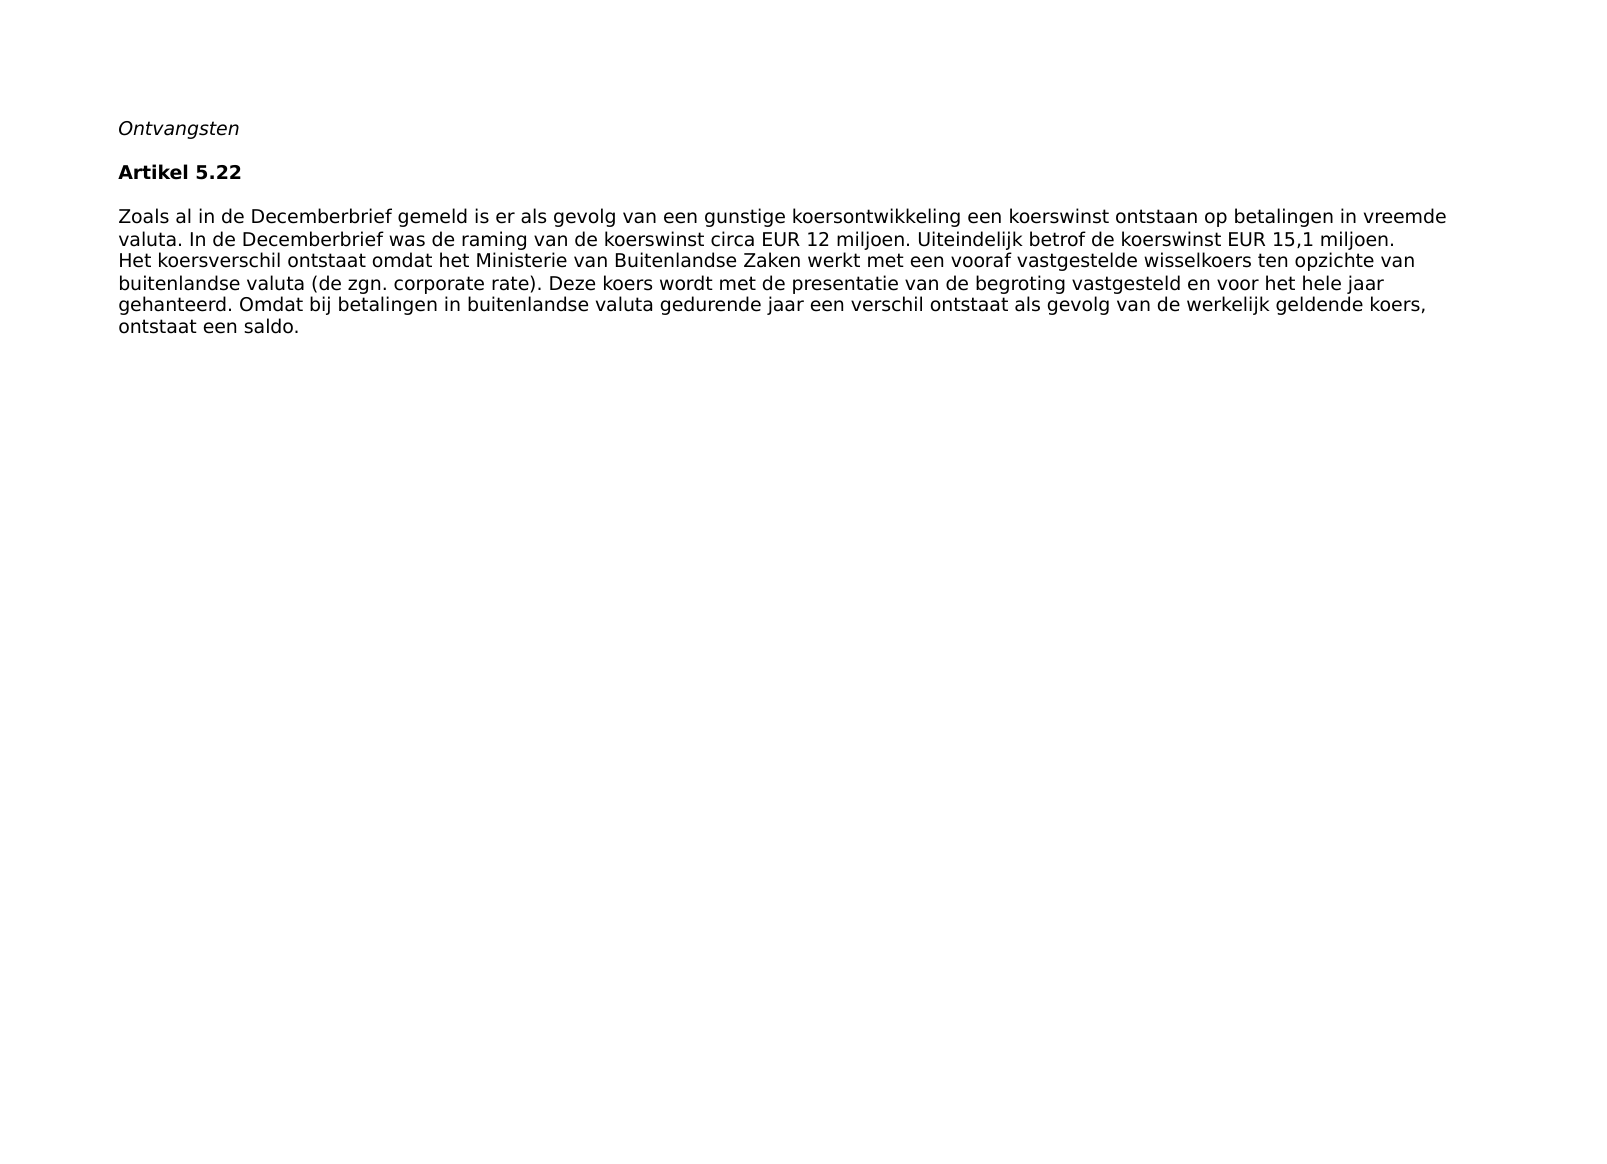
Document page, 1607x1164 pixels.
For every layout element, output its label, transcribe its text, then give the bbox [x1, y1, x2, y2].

subtitle Ontvangsten [118, 118, 1488, 140]
text Het koersverschil ontstaat omdat het Ministerie van Buitenlandse Zaken werkt met een vooraf vastgestelde wisselkoers ten opzichte van buitenlandse valuta (de zgn. corporate rate). Deze koers wordt met de presentatie van de begroting vastgesteld en voor het hele jaar gehanteerd. Omdat bij betalingen in buitenlandse valuta gedurende jaar een verschil ontstaat als gevolg van de werkelijk geldende koers, ontstaat een saldo. [118, 250, 1488, 338]
subtitle Artikel 5.22 [118, 162, 1488, 184]
text Zoals al in de Decemberbrief gemeld is er als gevolg van een gunstige koersontwikkeling een koerswinst ontstaan op betalingen in vreemde valuta. In de Decemberbrief was de raming van de koerswinst circa EUR 12 miljoen. Uiteindelijk betrof de koerswinst EUR 15,1 miljoen. [118, 206, 1488, 250]
